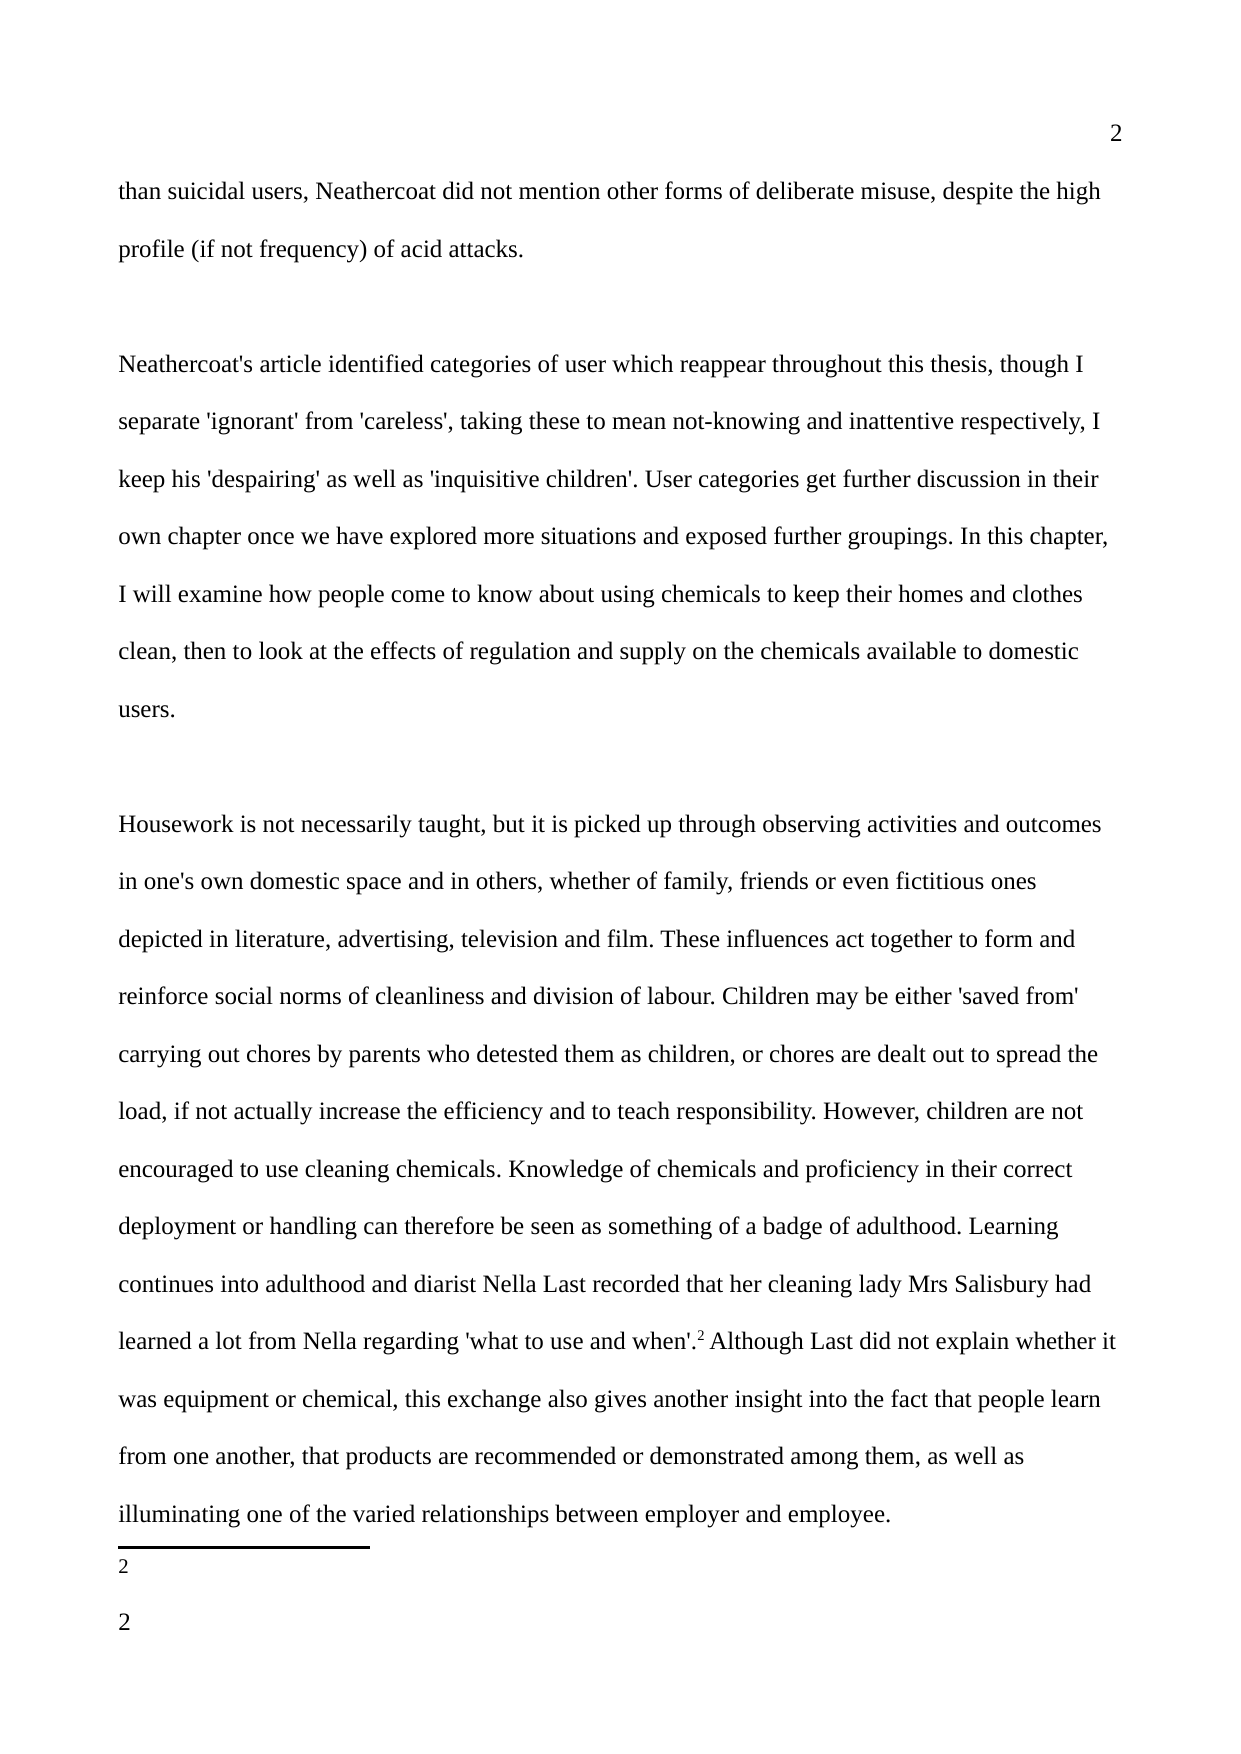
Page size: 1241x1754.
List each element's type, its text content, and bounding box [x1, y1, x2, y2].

text Housework is not necessarily taught, but it is picked up through observing activities and outcomes in one's own domestic space and in others, whether of family, friends or even fictitious ones depicted in literature, advertising, television and film. These influences act together to form and reinforce social norms of cleanliness and division of labour. Children may be either 'saved from' carrying out chores by parents who detested them as children, or chores are dealt out to spread the load, if not actually increase the efficiency and to teach responsibility. However, children are not encouraged to use cleaning chemicals. Knowledge of chemicals and proficiency in their correct deployment or handling can therefore be seen as something of a badge of adulthood. Learning continues into adulthood and diarist Nella Last recorded that her cleaning lady Mrs Salisbury had learned a lot from Nella regarding 'what to use and when'. Although Last did not explain whether it was equipment or chemical, this exchange also gives another insight into the fact that people learn from one another, that products are recommended or demonstrated among them, as well as illuminating one of the varied relationships between employer and employee. [118, 809, 1122, 1528]
text Neathercoat's article identified categories of user which reappear throughout this thesis, though I separate 'ignorant' from 'careless', taking these to mean not-knowing and inattentive respectively, I keep his 'despairing' as well as 'inquisitive children'. User categories get further discussion in their own chapter once we have explored more situations and exposed further groupings. In this chapter, I will examine how people come to know about using chemicals to keep their homes and clothes clean, then to look at the effects of regulation and supply on the chemicals available to domestic users. [118, 349, 1122, 723]
text than suicidal users, Neathercoat did not mention other forms of deliberate misuse, despite the high profile (if not frequency) of acid attacks. [118, 176, 1122, 263]
